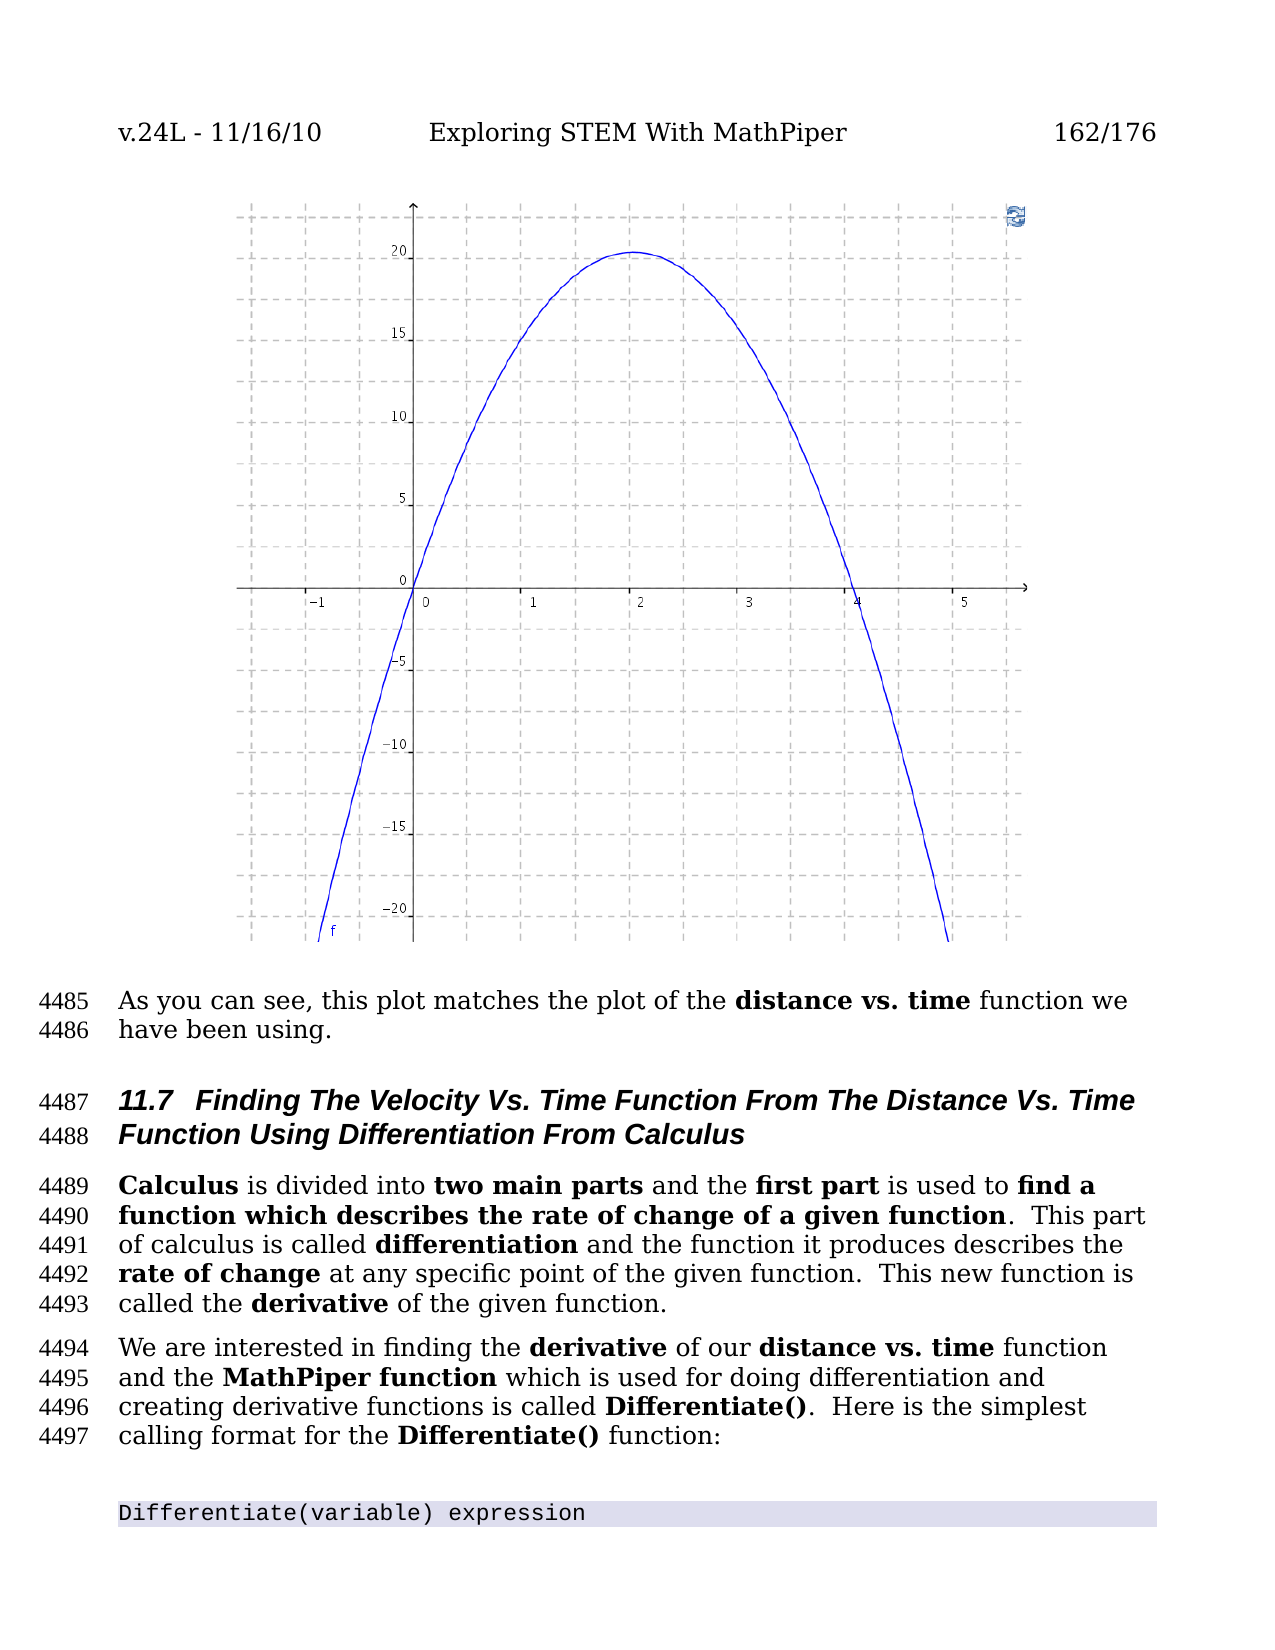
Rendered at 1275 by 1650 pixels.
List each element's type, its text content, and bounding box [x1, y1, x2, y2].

text Calculus is divided into two main parts and the first part is used to find a function which describes the rate of change of a given function. This part of calculus is called differentiation and the function it produces describes the rate of change at any specific point of the given function. This new function is called the derivative of the given function. [118, 1171, 1157, 1318]
text As you can see, this plot matches the plot of the distance vs. time function we have been using. [118, 986, 1157, 1044]
subtitle Finding The Velocity Vs. Time Function From The Distance Vs. Time Function Using Differentiation From Calculus [118, 1083, 1157, 1150]
text We are interested in finding the derivative of our distance vs. time function and the MathPiper function which is used for doing differentiation and creating derivative functions is called Differentiate(). Here is the simplest calling format for the Differentiate() function: [118, 1333, 1157, 1451]
picture [236, 203, 1028, 942]
table_header Differentiate(variable) expression [118, 1501, 1157, 1527]
